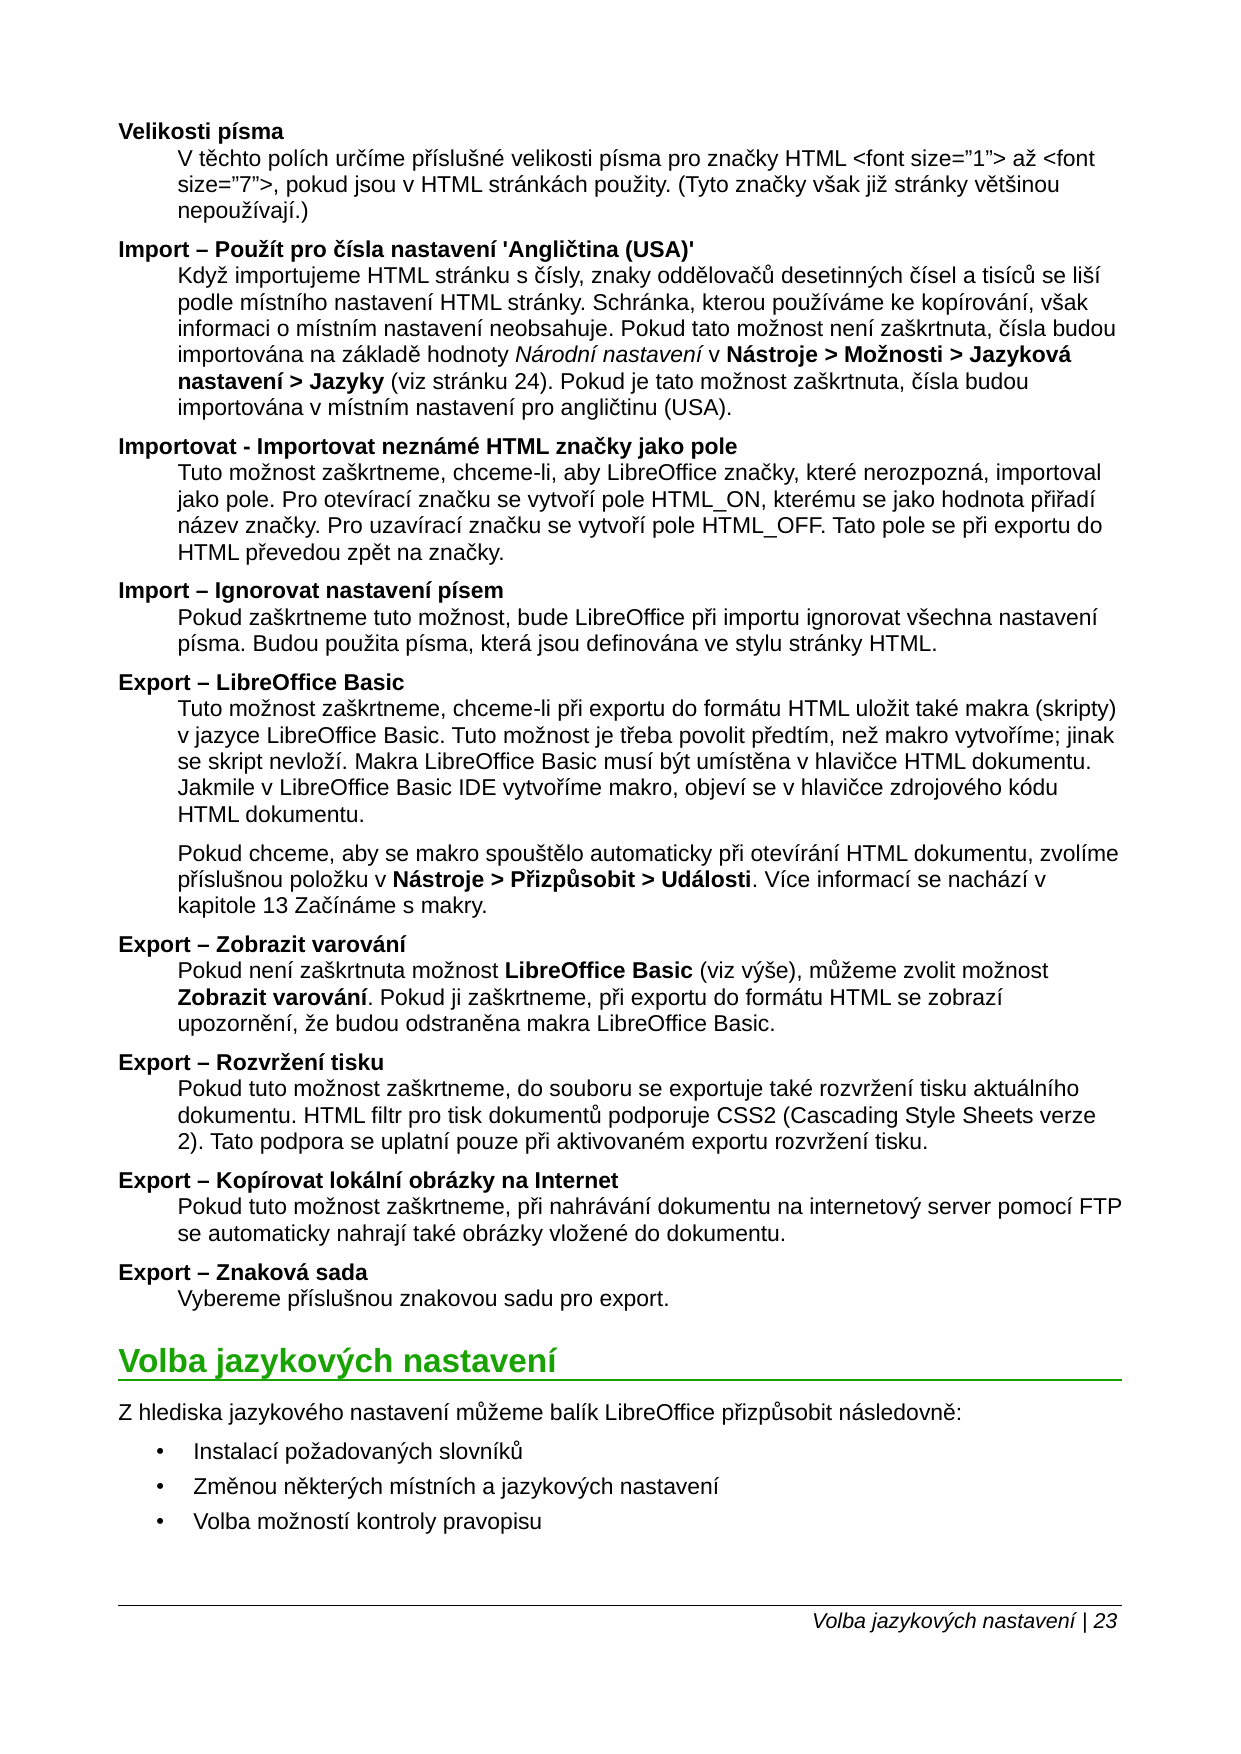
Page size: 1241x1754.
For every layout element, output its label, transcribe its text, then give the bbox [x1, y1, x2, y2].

text Když importujeme HTML stránku s čísly, znaky oddělovačů desetinných čísel a tisíců se liší podle místního nastavení HTML stránky. Schránka, kterou používáme ke kopírování, však informaci o místním nastavení neobsahuje. Pokud tato možnost není zaškrtnuta, čísla budou importována na základě hodnoty Národní nastavení v Nástroje > Možnosti > Jazyková nastavení > Jazyky (viz stránku 22). Pokud je tato možnost zaškrtnuta, čísla budou importována v místním nastavení pro angličtinu (USA). [177, 262, 1122, 421]
text Export – Kopírovat lokální obrázky na Internet [118, 1167, 1122, 1193]
text Export – LibreOffice Basic [118, 669, 1122, 695]
text Pokud tuto možnost zaškrtneme, při nahrávání dokumentu na internetový server pomocí FTP se automaticky nahrají také obrázky vložené do dokumentu. [177, 1193, 1122, 1246]
text Export – Zobrazit varování [118, 931, 1122, 957]
text V těchto polích určíme příslušné velikosti písma pro značky HTML <font size=”1”> až <font size=”7”>, pokud jsou v HTML stránkách použity. (Tyto značky však již stránky většinou nepoužívají.) [177, 144, 1122, 223]
text Pokud není zaškrtnuta možnost LibreOffice Basic (viz výše), můžeme zvolit možnost Zobrazit varování. Pokud ji zaškrtneme, při exportu do formátu HTML se zobrazí upozornění, že budou odstraněna makra LibreOffice Basic. [177, 957, 1122, 1036]
text Export – Znaková sada [118, 1258, 1122, 1285]
list Instalací požadovaných slovníků [156, 1438, 1122, 1464]
text Tuto možnost zaškrtneme, chceme-li, aby LibreOffice značky, které nerozpozná, importoval jako pole. Pro otevírací značku se vytvoří pole HTML_ON, kterému se jako hodnota přiřadí název značky. Pro uzavírací značku se vytvoří pole HTML_OFF. Tato pole se při exportu do HTML převedou zpět na značky. [177, 459, 1122, 565]
text Pokud tuto možnost zaškrtneme, do souboru se exportuje také rozvržení tisku aktuálního dokumentu. HTML filtr pro tisk dokumentů podporuje CSS2 (Cascading Style Sheets verze 2). Tato podpora se uplatní pouze při aktivovaném exportu rozvržení tisku. [177, 1075, 1122, 1154]
text Export – Rozvržení tisku [118, 1049, 1122, 1075]
text Pokud zaškrtneme tuto možnost, bude LibreOffice při importu ignorovat všechna nastavení písma. Budou použita písma, která jsou definována ve stylu stránky HTML. [177, 604, 1122, 656]
text Pokud chceme, aby se makro spouštělo automaticky při otevírání HTML dokumentu, zvolíme příslušnou položku v Nástroje > Přizpůsobit > Události. Více informací se nachází v kapitole 13 Začínáme s makry. [177, 839, 1122, 918]
subtitle Volba jazykových nastavení [118, 1341, 1122, 1379]
text Z hlediska jazykového nastavení můžeme balík LibreOffice přizpůsobit následovně: [118, 1399, 1122, 1425]
text Import – Ignorovat nastavení písem [118, 577, 1122, 604]
text Vybereme příslušnou znakovou sadu pro export. [177, 1285, 1122, 1311]
list Volba možností kontroly pravopisu [156, 1508, 1122, 1534]
list Změnou některých místních a jazykových nastavení [156, 1473, 1122, 1499]
text Tuto možnost zaškrtneme, chceme-li při exportu do formátu HTML uložit také makra (skripty) v jazyce LibreOffice Basic. Tuto možnost je třeba povolit předtím, než makro vytvoříme; jinak se skript nevloží. Makra LibreOffice Basic musí být umístěna v hlavičce HTML dokumentu. Jakmile v LibreOffice Basic IDE vytvoříme makro, objeví se v hlavičce zdrojového kódu HTML dokumentu. [177, 695, 1122, 827]
text Importovat - Importovat neznámé HTML značky jako pole [118, 433, 1122, 459]
text Import – Použít pro čísla nastavení 'Angličtina (USA)' [118, 236, 1122, 262]
text Velikosti písma [118, 118, 1122, 144]
